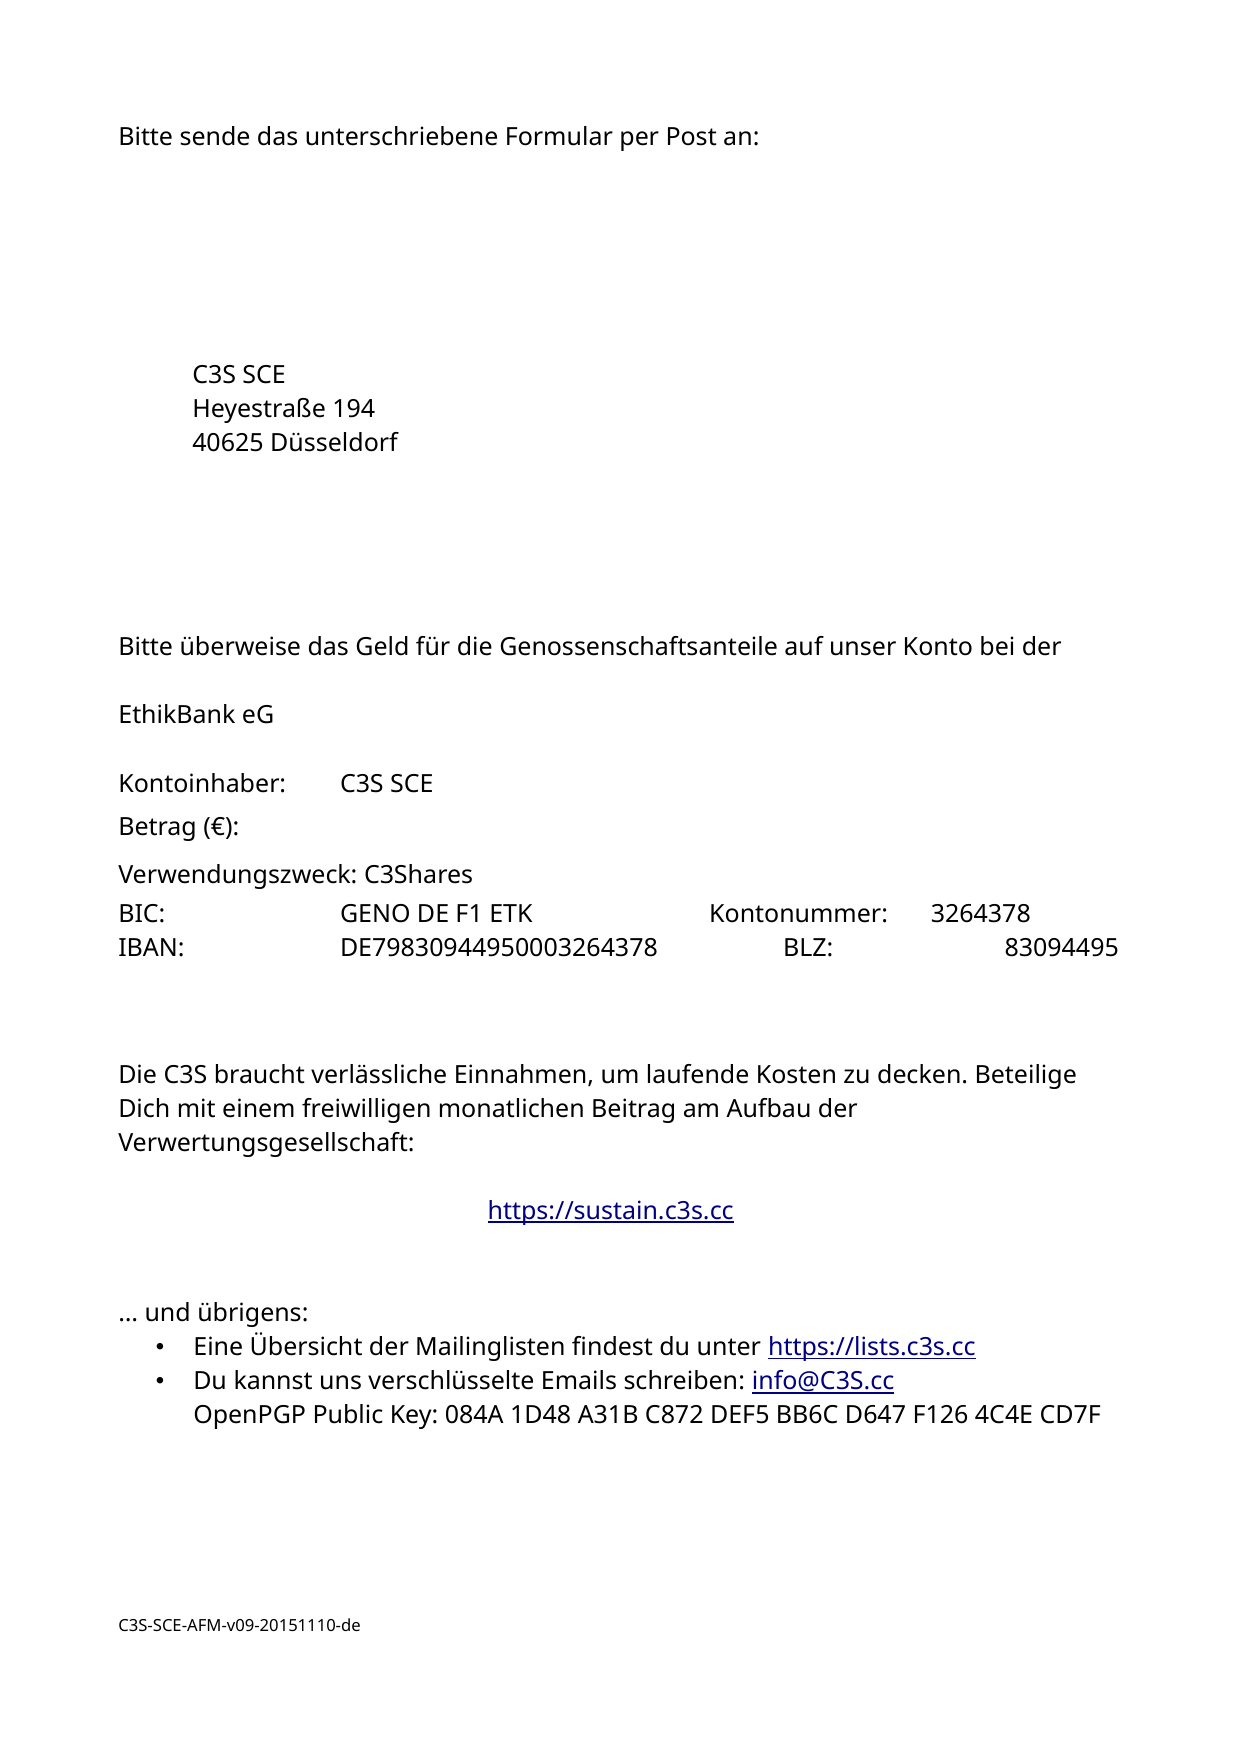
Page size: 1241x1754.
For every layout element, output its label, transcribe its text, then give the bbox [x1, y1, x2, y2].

text [603, 799, 1122, 847]
text BIC: GENO DE F1 ETK Kontonummer: 3264378 [118, 895, 1122, 929]
text IBAN: DE79830944950003264378 BLZ: 83094495 [118, 929, 1122, 963]
text Betrag (€): [118, 799, 340, 847]
text EthikBank eG [118, 697, 1122, 731]
list Du kannst uns verschlüsselte Emails schreiben: info@C3S.cc OpenPGP Public Key: 084A 1D48 A31B C872 DEF5 BB6C D647 F126 4C4E CD7F [156, 1363, 1122, 1431]
text 40625 Düsseldorf [118, 425, 1122, 459]
text … und übrigens: [118, 1295, 1122, 1329]
text https://sustain.c3s.cc [118, 1193, 1122, 1227]
list Eine Übersicht der Mailinglisten findest du unter https://lists.c3s.cc [156, 1329, 1122, 1363]
text Bitte sende das unterschriebene Formular per Post an: [118, 118, 1122, 152]
text Verwendungszweck: C3Shares [118, 847, 480, 895]
text Die C3S braucht verlässliche Einnahmen, um laufende Kosten zu decken. Beteilige Dich mit einem freiwilligen monatlichen Beitrag am Aufbau der Verwertungsgesellschaft: [118, 1056, 1122, 1158]
text C3S SCE [118, 357, 1122, 391]
text Heyestraße 194 [118, 391, 1122, 425]
text Bitte überweise das Geld für die Genossenschaftsanteile auf unser Konto bei der [118, 629, 1122, 663]
text Kontoinhaber: C3S SCE [118, 765, 1122, 799]
text [753, 847, 1122, 895]
